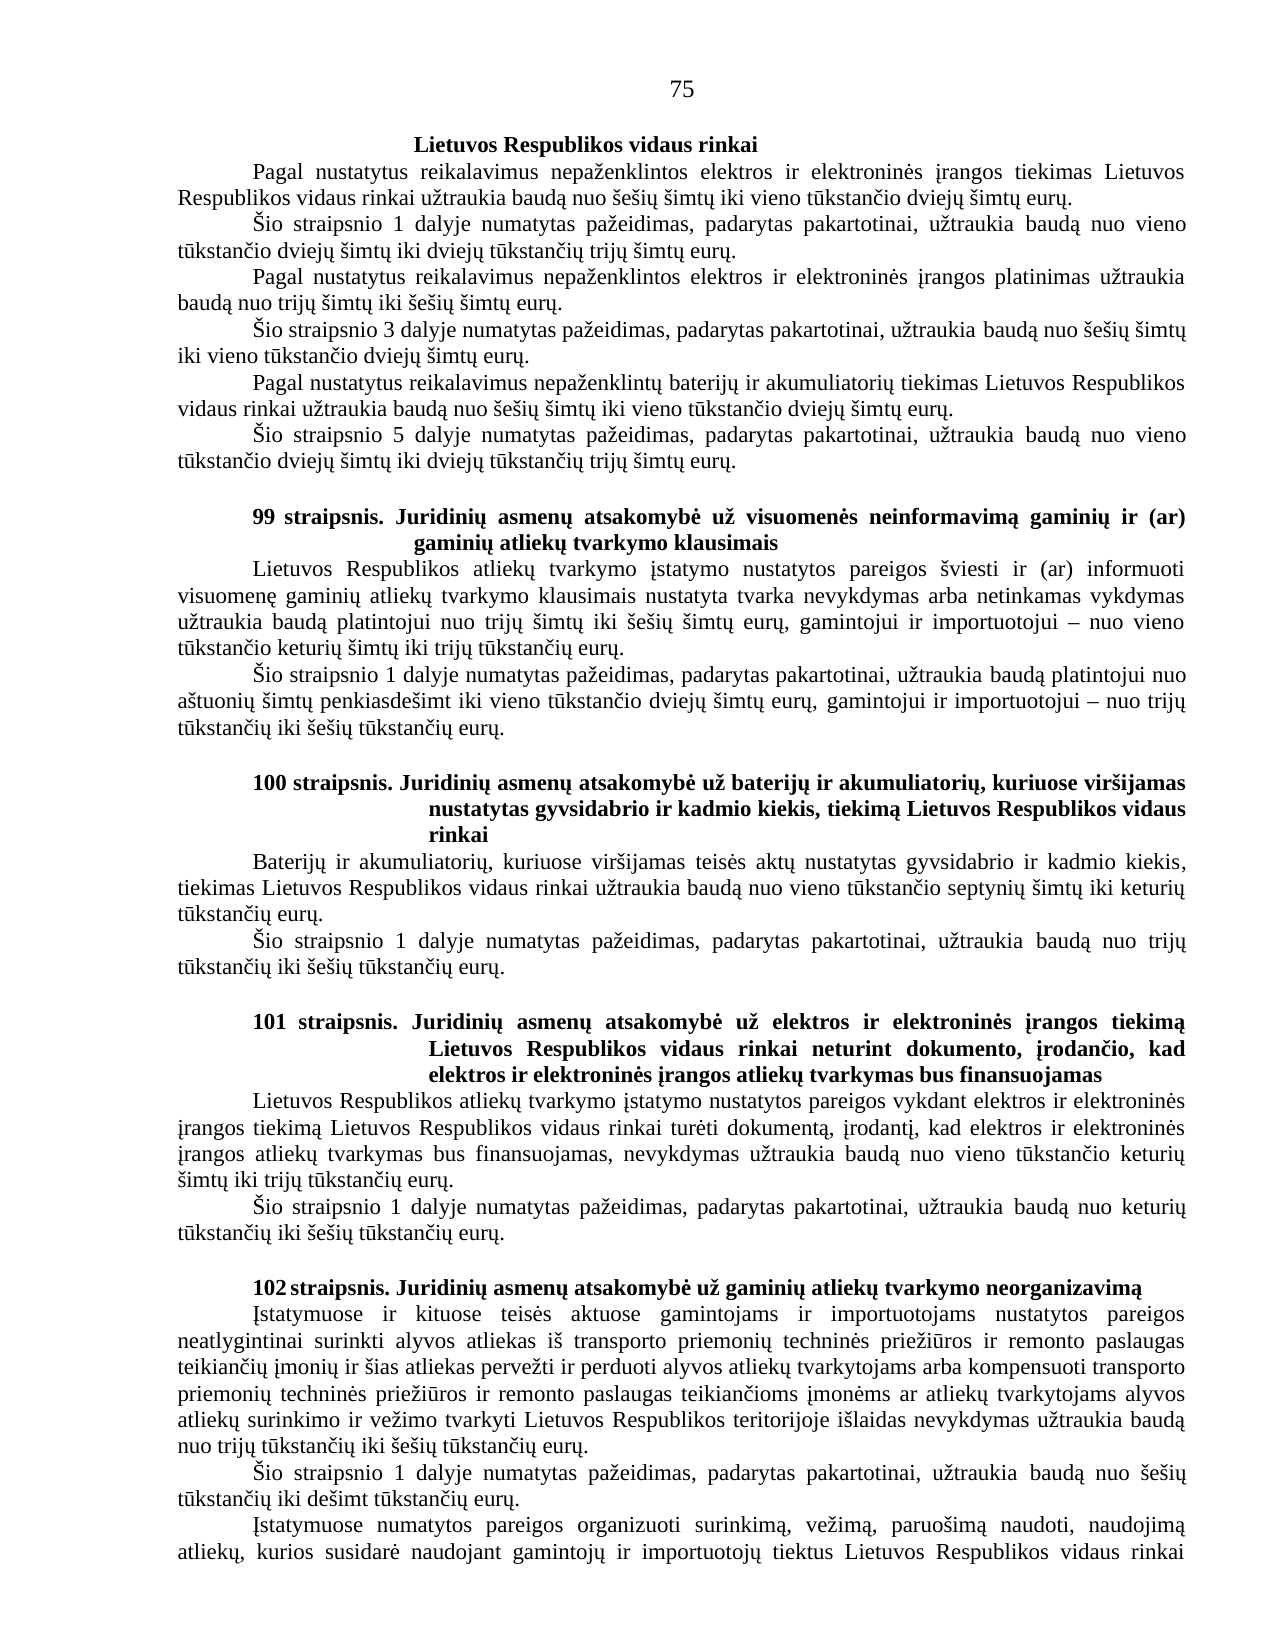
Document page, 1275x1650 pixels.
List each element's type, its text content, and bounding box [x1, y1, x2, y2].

text Baterijų ir akumuliatorių, kuriuose viršijamas teisės aktų nustatytas gyvsidabrio ir kadmio kiekis, tiekimas Lietuvos Respublikos vidaus rinkai užtraukia baudą nuo vieno tūkstančio septynių šimtų iki keturių tūkstančių eurų. [177, 848, 1186, 927]
text Šio straipsnio 1 dalyje numatytas pažeidimas, padarytas pakartotinai, užtraukia baudą nuo šešių tūkstančių iki dešimt tūkstančių eurų. [177, 1459, 1186, 1511]
text Šio straipsnio 1 dalyje numatytas pažeidimas, padarytas pakartotinai, užtraukia baudą nuo trijų tūkstančių iki šešių tūkstančių eurų. [177, 927, 1186, 979]
text Įstatymuose ir kituose teisės aktuose gamintojams ir importuotojams nustatytos pareigos neatlygintinai surinkti alyvos atliekas iš transporto priemonių techninės priežiūros ir remonto paslaugas teikiančių įmonių ir šias atliekas pervežti ir perduoti alyvos atliekų tvarkytojams arba kompensuoti transporto priemonių techninės priežiūros ir remonto paslaugas teikiančioms įmonėms ar atliekų tvarkytojams alyvos atliekų surinkimo ir vežimo tvarkyti Lietuvos Respublikos teritorijoje išlaidas nevykdymas užtraukia baudą nuo trijų tūkstančių iki šešių tūkstančių eurų. [177, 1301, 1186, 1459]
text Šio straipsnio 1 dalyje numatytas pažeidimas, padarytas pakartotinai, užtraukia baudą nuo vieno tūkstančio dviejų šimtų iki dviejų tūkstančių trijų šimtų eurų. [177, 210, 1186, 263]
text Lietuvos Respublikos vidaus rinkai [252, 131, 1186, 158]
text Šio straipsnio 3 dalyje numatytas pažeidimas, padarytas pakartotinai, užtraukia baudą nuo šešių šimtų iki vieno tūkstančio dviejų šimtų eurų. [177, 316, 1186, 368]
text Šio straipsnio 1 dalyje numatytas pažeidimas, padarytas pakartotinai, užtraukia baudą nuo keturių tūkstančių iki šešių tūkstančių eurų. [177, 1193, 1186, 1245]
text Lietuvos Respublikos atliekų tvarkymo įstatymo nustatytos pareigos vykdant elektros ir elektroninės įrangos tiekimą Lietuvos Respublikos vidaus rinkai turėti dokumentą, įrodantį, kad elektros ir elektroninės įrangos atliekų tvarkymas bus finansuojamas, nevykdymas užtraukia baudą nuo vieno tūkstančio keturių šimtų iki trijų tūkstančių eurų. [177, 1087, 1186, 1193]
text Šio straipsnio 5 dalyje numatytas pažeidimas, padarytas pakartotinai, užtraukia baudą nuo vieno tūkstančio dviejų šimtų iki dviejų tūkstančių trijų šimtų eurų. [177, 421, 1186, 474]
text Šio straipsnio 1 dalyje numatytas pažeidimas, padarytas pakartotinai, užtraukia baudą platintojui nuo aštuonių šimtų penkiasdešimt iki vieno tūkstančio dviejų šimtų eurų, gamintojui ir importuotojui – nuo trijų tūkstančių iki šešių tūkstančių eurų. [177, 661, 1186, 740]
text Pagal nustatytus reikalavimus nepaženklintos elektros ir elektroninės įrangos platinimas užtraukia baudą nuo trijų šimtų iki šešių šimtų eurų. [177, 263, 1186, 316]
text 101 straipsnis. Juridinių asmenų atsakomybė už elektros ir elektroninės įrangos tiekimą Lietuvos Respublikos vidaus rinkai neturint dokumento, įrodančio, kad elektros ir elektroninės įrangos atliekų tvarkymas bus finansuojamas [252, 1008, 1186, 1087]
text Įstatymuose numatytos pareigos organizuoti surinkimą, vežimą, paruošimą naudoti, naudojimą atliekų, kurios susidarė naudojant gamintojų ir importuotojų tiektus Lietuvos Respublikos vidaus rinkai [177, 1511, 1186, 1564]
text Pagal nustatytus reikalavimus nepaženklintų baterijų ir akumuliatorių tiekimas Lietuvos Respublikos vidaus rinkai užtraukia baudą nuo šešių šimtų iki vieno tūkstančio dviejų šimtų eurų. [177, 368, 1186, 421]
text 100 straipsnis. Juridinių asmenų atsakomybė už baterijų ir akumuliatorių, kuriuose viršijamas nustatytas gyvsidabrio ir kadmio kiekis, tiekimą Lietuvos Respublikos vidaus rinkai [252, 769, 1186, 848]
text 102 straipsnis. Juridinių asmenų atsakomybė už gaminių atliekų tvarkymo neorganizavimą [252, 1274, 1186, 1301]
text Pagal nustatytus reikalavimus nepaženklintos elektros ir elektroninės įrangos tiekimas Lietuvos Respublikos vidaus rinkai užtraukia baudą nuo šešių šimtų iki vieno tūkstančio dviejų šimtų eurų. [177, 158, 1186, 210]
text 99 straipsnis. Juridinių asmenų atsakomybė už visuomenės neinformavimą gaminių ir (ar) gaminių atliekų tvarkymo klausimais [252, 503, 1186, 555]
text Lietuvos Respublikos atliekų tvarkymo įstatymo nustatytos pareigos šviesti ir (ar) informuoti visuomenę gaminių atliekų tvarkymo klausimais nustatyta tvarka nevykdymas arba netinkamas vykdymas užtraukia baudą platintojui nuo trijų šimtų iki šešių šimtų eurų, gamintojui ir importuotojui – nuo vieno tūkstančio keturių šimtų iki trijų tūkstančių eurų. [177, 555, 1186, 661]
